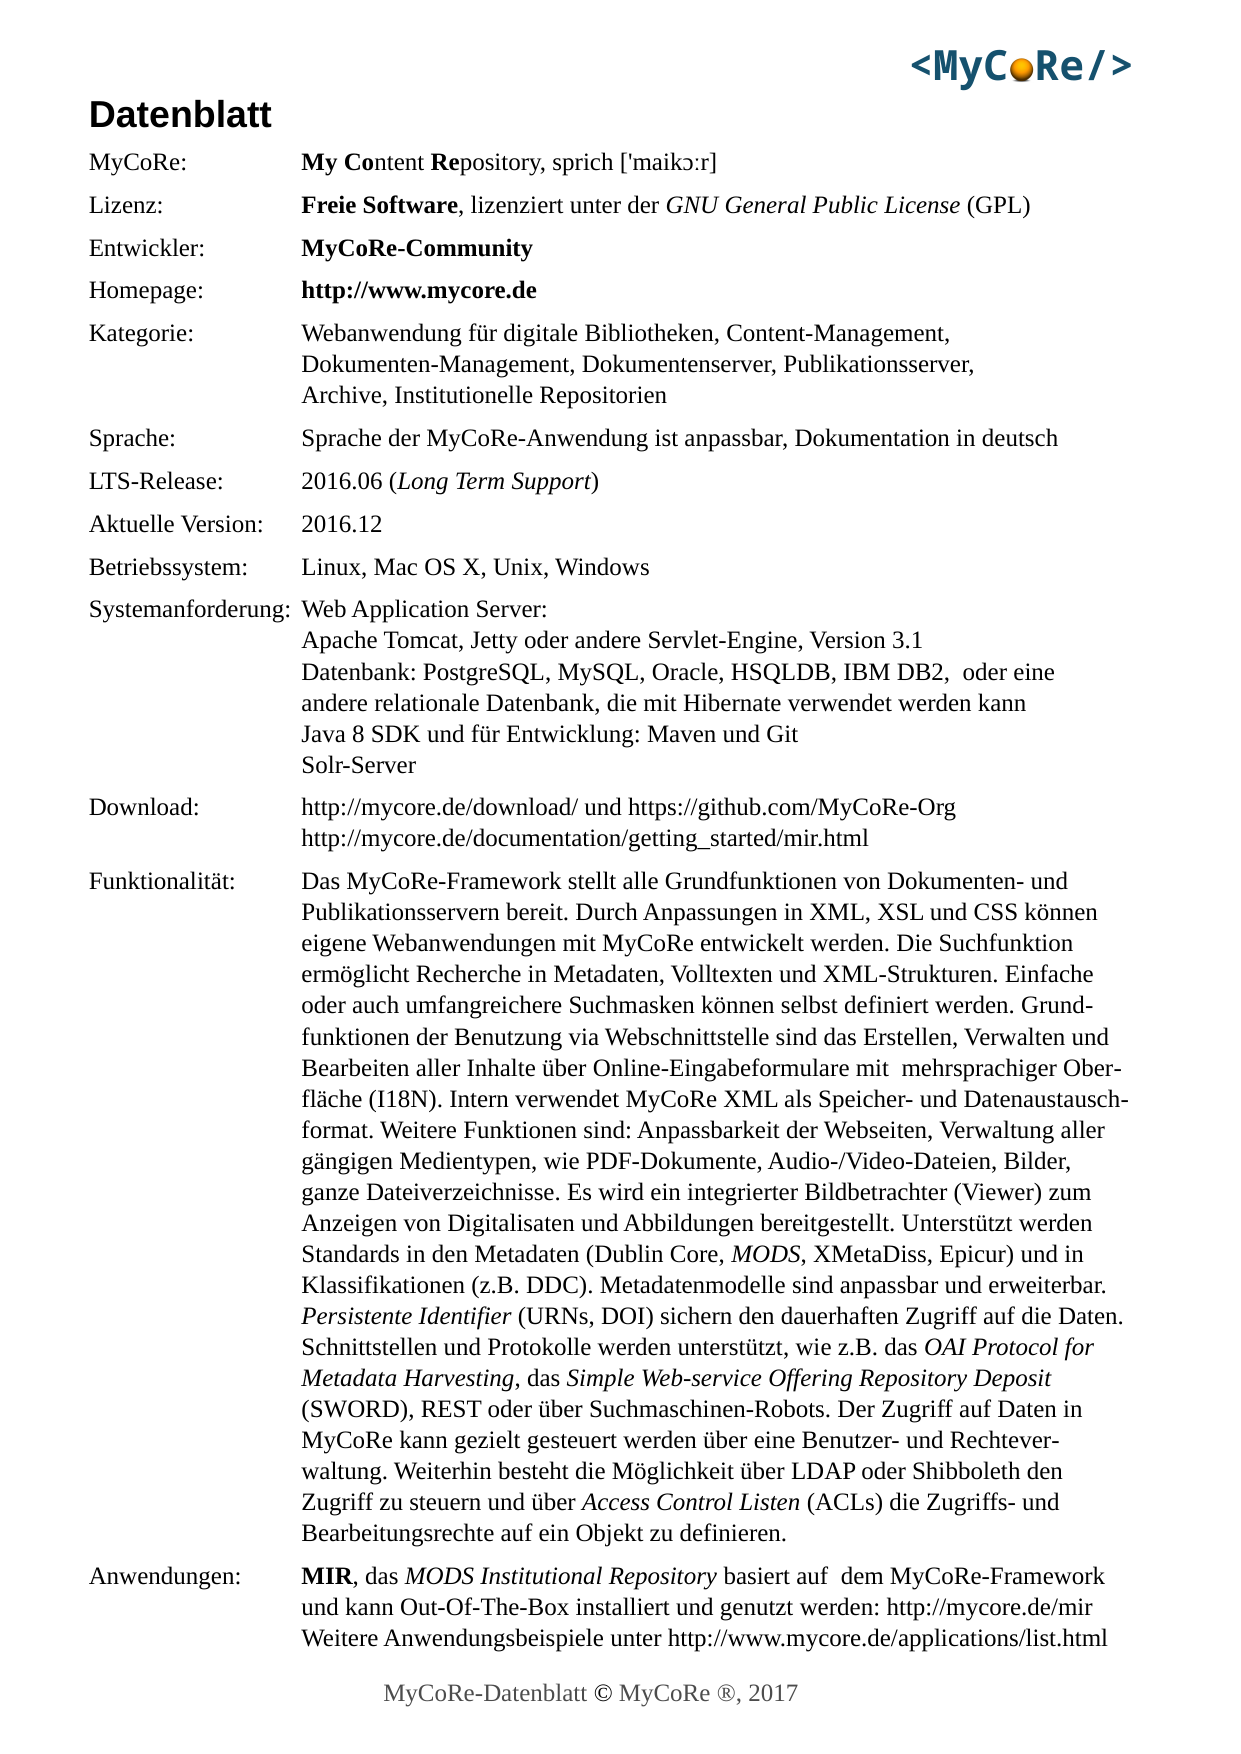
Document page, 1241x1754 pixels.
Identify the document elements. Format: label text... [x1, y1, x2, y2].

text Entwickler: MyCoRe-Community [88, 233, 1134, 261]
text Systemanforderung: Web Application Server: Apache Tomcat, Jetty oder andere Servlet-Engine, Version 3.1 Datenbank: PostgreSQL, MySQL, Oracle, HSQLDB, IBM DB2, oder eine andere relationale Datenbank, die mit Hibernate verwendet werden kann Java 8 SDK und für Entwicklung: Maven und Git Solr-Server [88, 594, 1139, 778]
picture [1008, 56, 1034, 83]
text Kategorie: Webanwendung für digitale Bibliotheken, Content-Management, Dokumenten-Management, Dokumentenserver, Publikationsserver, Archive, Institutionelle Repositorien [88, 318, 1134, 409]
text Anwendungen: MIR, das MODS Institutional Repository basiert auf dem MyCoRe-Framework und kann Out-Of-The-Box installiert und genutzt werden: http://mycore.de/mir Weitere Anwendungsbeispiele unter http://www.mycore.de/applications/list.html [88, 1561, 1132, 1652]
text Download: http://mycore.de/download/ und https://github.com/MyCoRe-Org http://mycore.de/documentation/getting_started/mir.html [88, 792, 1134, 852]
text LTS-Release: 2016.06 (Long Term Support) [88, 466, 1134, 495]
text Homepage: http://www.mycore.de [88, 276, 1134, 304]
text Sprache: Sprache der MyCoRe-Anwendung ist anpassbar, Dokumentation in deutsch [88, 423, 1134, 452]
text MyCoRe: My Content Repository, sprich ['maikɔːr] [88, 147, 1134, 176]
text Funktionalität: Das MyCoRe-Framework stellt alle Grundfunktionen von Dokumenten- und Publikationsservern bereit. Durch Anpassungen in XML, XSL und CSS können eigene Webanwendungen mit MyCoRe entwickelt werden. Die Suchfunktion ermöglicht Recherche in Metadaten, Volltexten und XML-Strukturen. Einfache oder auch umfangreichere Suchmasken können selbst definiert werden. Grund­funktionen der Benutzung via Webschnittstelle sind das Erstellen, Verwalten und Bearbeiten aller Inhalte über Online-Eingabeformulare mit mehrsprachiger Ober­fläche (I18N). Intern verwendet MyCoRe XML als Speicher- und Datenaustausch­format. Weitere Funktionen sind: Anpassbarkeit der Webseiten, Verwaltung aller gängigen Medientypen, wie PDF-Dokumente, Audio-/Video-Dateien, Bilder, ganze Dateiverzeichnisse. Es wird ein integrierter Bildbetrachter (Viewer) zum Anzeigen von Digitalisaten und Abbildungen bereitgestellt. Unterstützt werden Standards in den Metadaten (Dublin Core, MODS, XMetaDiss, Epicur) und in Klassifikationen (z.B. DDC). Metadatenmodelle sind anpassbar und erweiterbar. Persistente Identifier (URNs, DOI) sichern den dauerhaften Zugriff auf die Daten. Schnittstellen und Protokolle werden unterstützt, wie z.B. das OAI Protocol for Metadata Harvesting, das Simple Web-service Offering Repository Deposit (SWORD), REST oder über Suchmaschinen-Robots. Der Zugriff auf Daten in MyCoRe kann gezielt gesteuert werden über eine Benutzer- und Rechte­ver­waltung. Weiterhin besteht die Möglichkeit über LDAP oder Shibboleth den Zugriff zu steuern und über Access Control Listen (ACLs) die Zugriffs- und Bearbeitungsrechte auf ein Objekt zu definieren. [88, 866, 1132, 1547]
text Betriebssystem: Linux, Mac OS X, Unix, Windows [88, 552, 1134, 580]
text Aktuelle Version: 2016.12 [88, 509, 1134, 538]
text Lizenz: Freie Software, lizenziert unter der GNU General Public License (GPL) [88, 190, 1134, 219]
